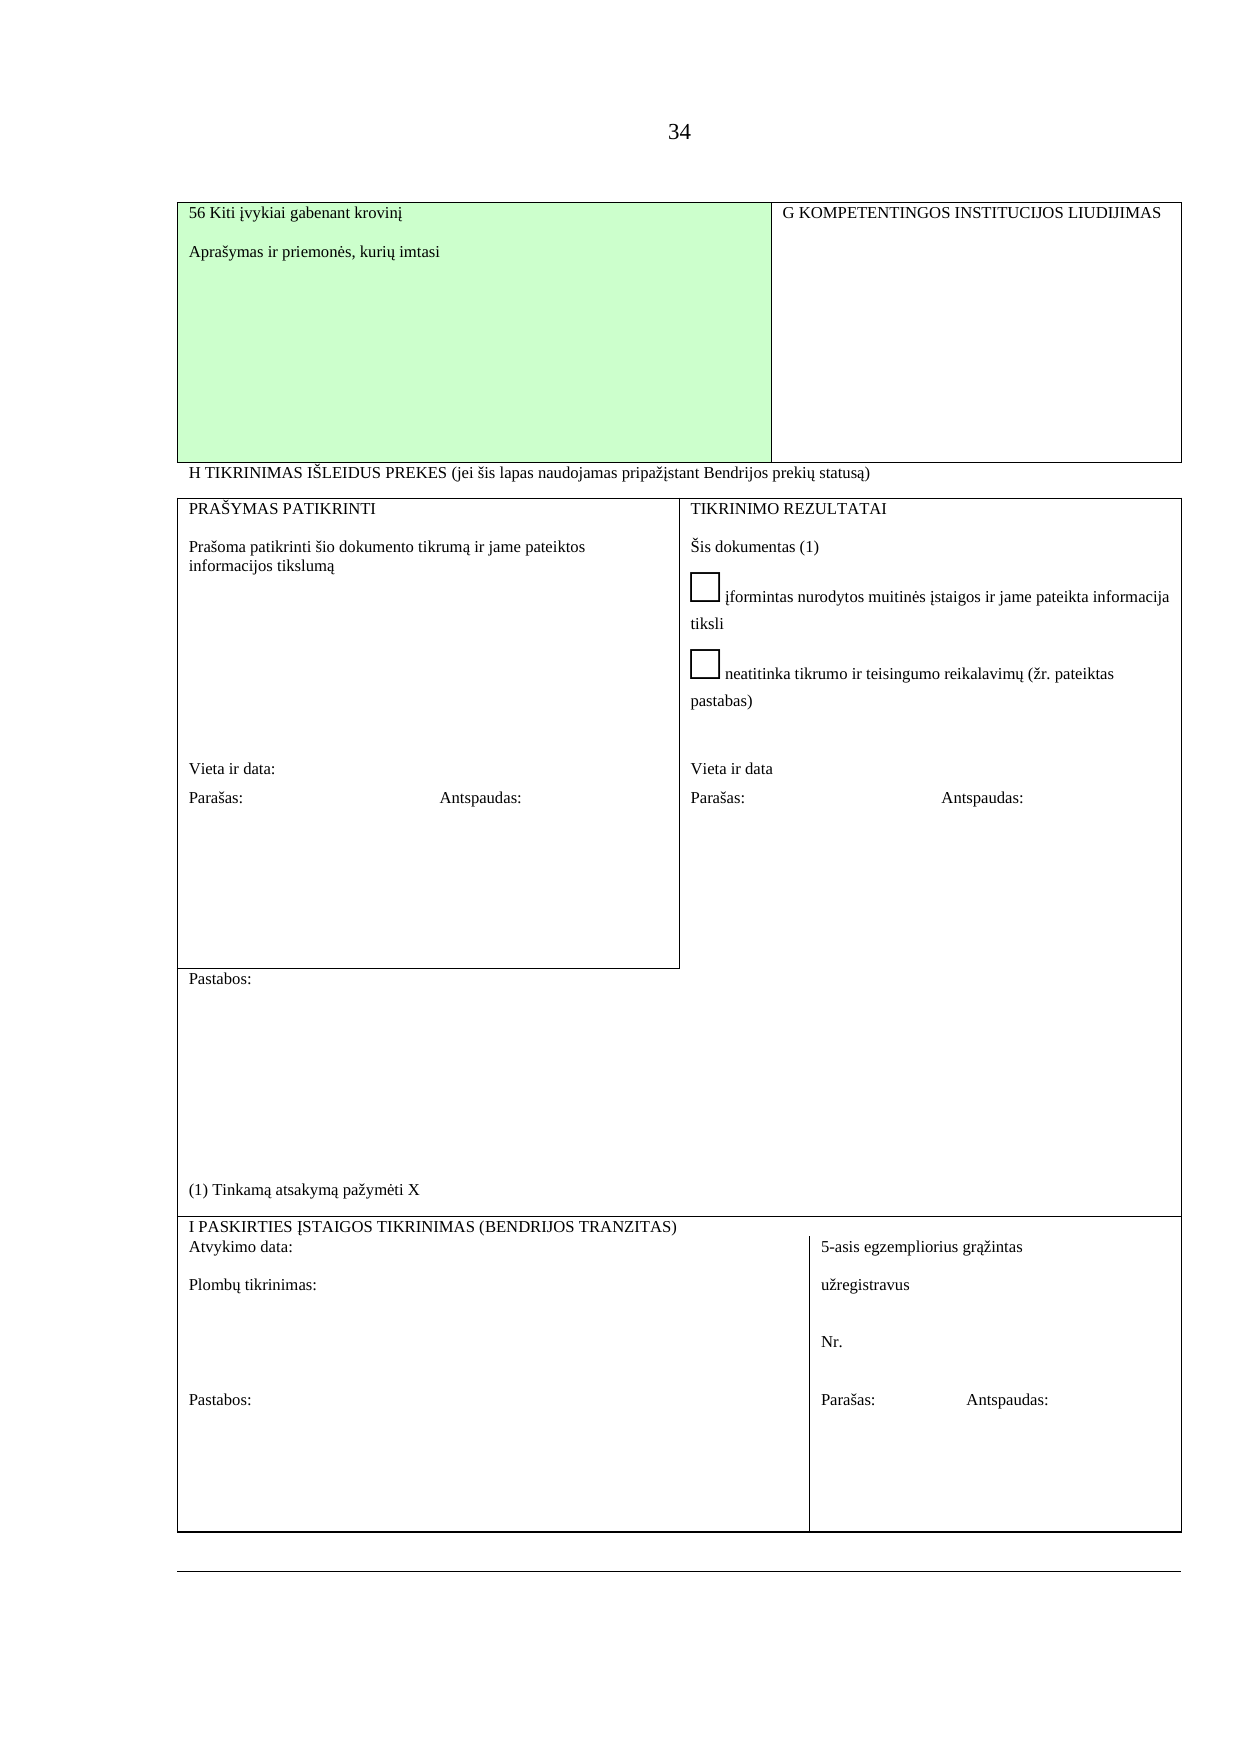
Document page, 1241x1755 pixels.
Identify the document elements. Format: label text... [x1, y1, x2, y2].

table_cell Pastabos: [178, 1390, 809, 1531]
table_cell Antspaudas: [955, 1390, 1181, 1531]
table_cell [178, 1294, 809, 1313]
table_cell Plombų tikrinimas: [178, 1275, 809, 1294]
table_cell I PASKIRTIES ĮSTAIGOS TIKRINIMAS (bendrijos TRANZITAS) [178, 1217, 809, 1236]
table_cell TIKRINIMO REZULTATAI Šis dokumentas (1) □ įformintas nurodytos muitinės įstaigos ir jame pateikta informacija tiksli □ neatitinka tikrumo ir teisingumo reikalavimų (žr. pateiktas pastabas) [680, 499, 1181, 759]
table_cell Atvykimo data: [178, 1236, 809, 1256]
table_cell Antspaudas: [930, 788, 1181, 968]
table_cell Antspaudas: [428, 788, 679, 968]
table_cell [178, 1351, 809, 1371]
table_cell [810, 1313, 1181, 1332]
table_cell H TIKRINIMAS IŠLEIDUS PREKES (jei šis lapas naudojamas pripažįstant Bendrijos prekių statusą) [177, 463, 1181, 498]
table_cell Parašas: [178, 788, 428, 968]
table_header G KOMPETENTINGOS INSTITUCIJOS LIUDIJIMAS [772, 203, 1181, 462]
table_cell Vieta ir data [680, 759, 1181, 788]
table_cell [810, 1217, 1181, 1236]
table_cell [177, 1533, 1181, 1571]
table_cell Nr. [810, 1332, 1181, 1351]
table_header 56 Kiti įvykiai gabenant krovinį Aprašymas ir priemonės, kurių imtasi [178, 203, 771, 462]
table_cell [810, 1256, 1181, 1275]
table_cell [178, 1332, 809, 1351]
table_cell [810, 1371, 1181, 1390]
table_cell (1) Tinkamą atsakymą pažymėti X [178, 1180, 679, 1216]
table_cell [178, 995, 679, 1179]
table_cell [810, 1351, 1181, 1371]
table_cell Pastabos: [178, 969, 679, 995]
table_cell Vieta ir data: [178, 759, 679, 788]
table_cell [679, 968, 1181, 1216]
table_cell užregistravus [810, 1275, 1181, 1294]
table_cell PRAŠYMAS PATIKRINTI Prašoma patikrinti šio dokumento tikrumą ir jame pateiktos informacijos tikslumą [178, 499, 679, 759]
table_cell [178, 1256, 809, 1275]
table_cell [178, 1313, 809, 1332]
table_cell 5-asis egzempliorius grąžintas [810, 1236, 1181, 1256]
table_cell [810, 1294, 1181, 1313]
table_cell Parašas: [680, 788, 930, 968]
table_cell Parašas: [810, 1390, 955, 1531]
table_cell [178, 1371, 809, 1390]
